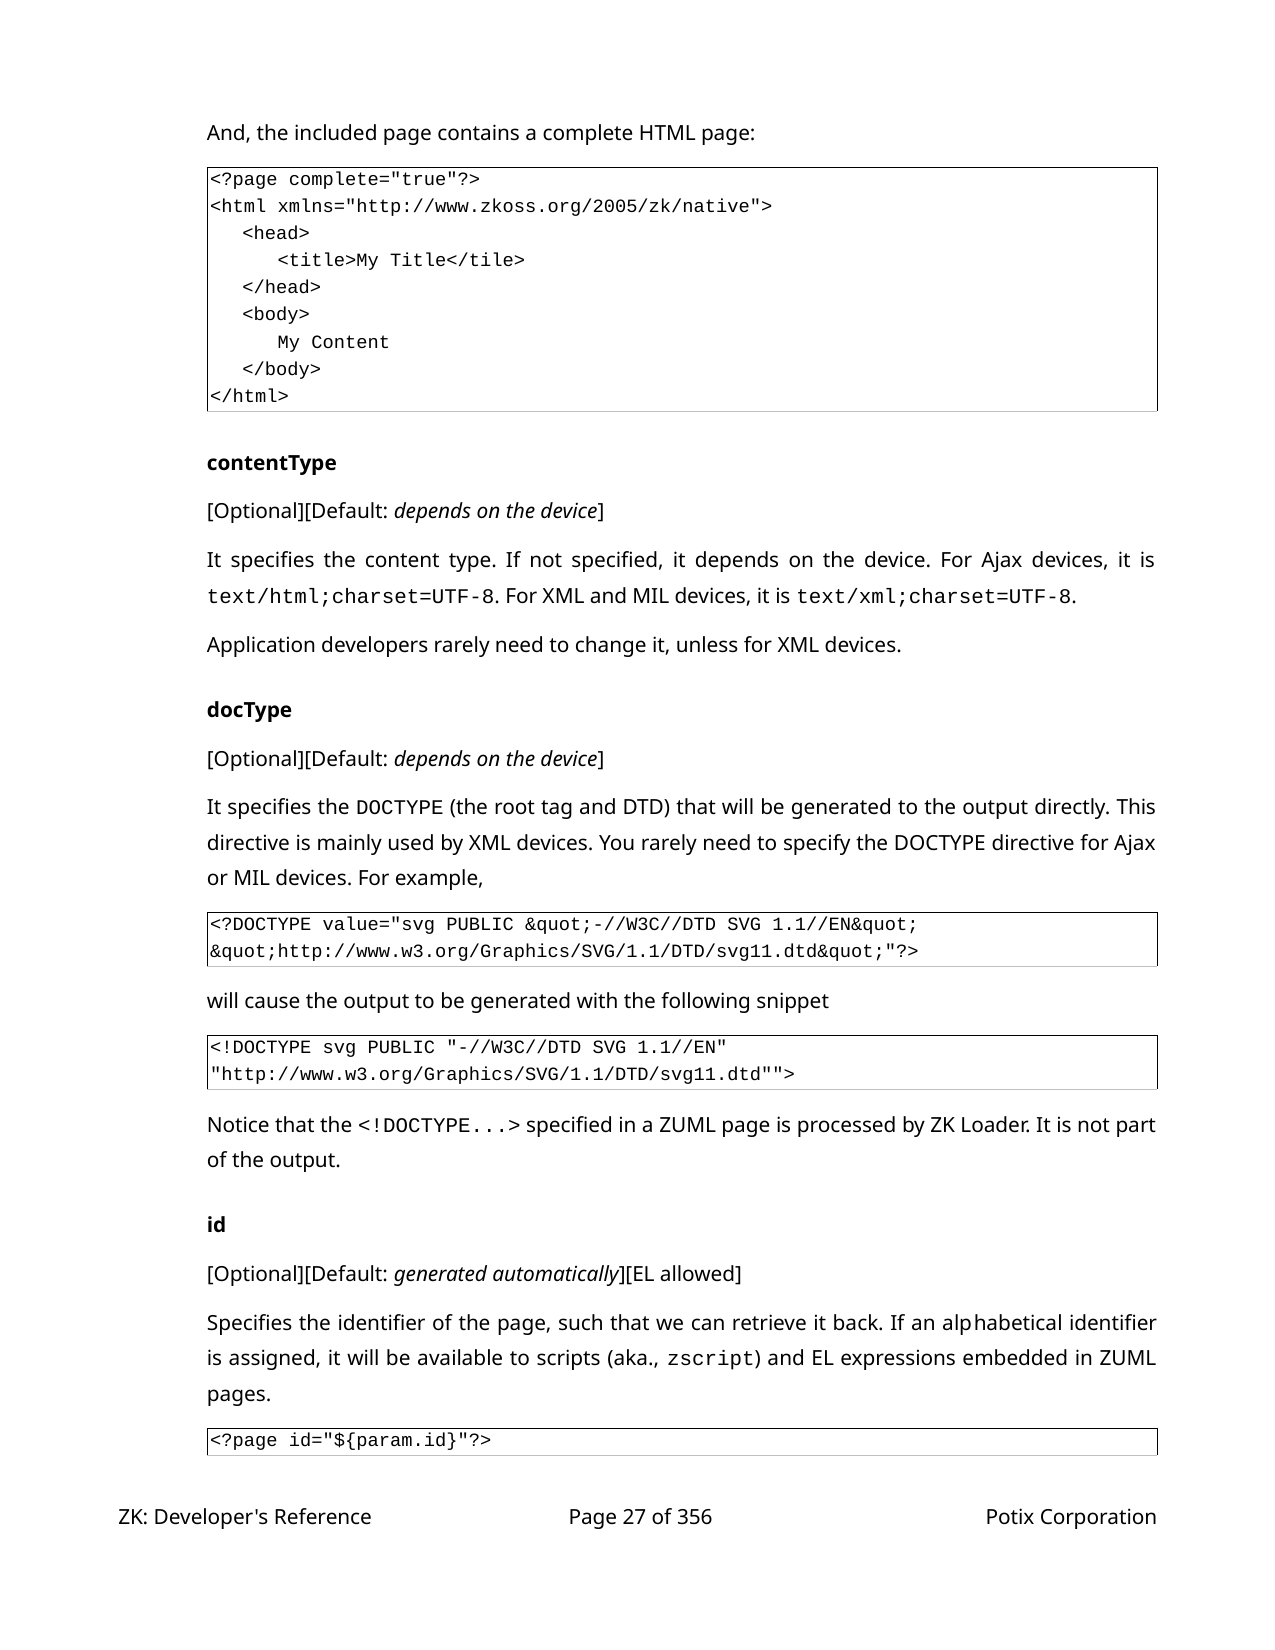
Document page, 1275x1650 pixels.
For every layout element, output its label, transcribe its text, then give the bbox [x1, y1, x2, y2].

text Specifies the identifier of the page, such that we can retrieve it back. If an alphabetical identifier is assigned, it will be available to scripts (aka., zscript) and EL expressions embedded in ZUML pages. [207, 1308, 1157, 1407]
text And, the included page contains a complete HTML page: [207, 118, 1157, 146]
subtitle contentType [207, 448, 1157, 476]
text </body> [208, 357, 1157, 381]
text Notice that the <!DOCTYPE...> specified in a ZUML page is processed by ZK Loader. It is not part of the output. [207, 1110, 1157, 1174]
text My Content [208, 329, 1157, 354]
text [Optional][Default: generated automatically][EL allowed] [207, 1259, 1157, 1287]
subtitle id [207, 1210, 1157, 1238]
text </html> [208, 384, 1157, 411]
text <html xmlns="http://www.zkoss.org/2005/zk/native"> <head> [208, 194, 1157, 245]
text <title>My Title</tile> [208, 248, 1157, 272]
text will cause the output to be generated with the following snippet [207, 987, 1157, 1015]
text <!DOCTYPE svg PUBLIC "-//W3C//DTD SVG 1.1//EN" "http://www.w3.org/Graphics/SVG/1.1/DTD/svg11.dtd""> [208, 1036, 1157, 1089]
text <body> [208, 302, 1157, 327]
text <?DOCTYPE value="svg PUBLIC &quot;-//W3C//DTD SVG 1.1//EN&quot; &quot;http://www.w3.org/Graphics/SVG/1.1/DTD/svg11.dtd&quot;"?> [208, 913, 1157, 966]
subtitle docType [207, 695, 1157, 723]
text Application developers rarely need to change it, unless for XML devices. [207, 630, 1157, 658]
text It specifies the DOCTYPE (the root tag and DTD) that will be generated to the output directly. This directive is mainly used by XML devices. You rarely need to specify the DOCTYPE directive for Ajax or MIL devices. For example, [207, 792, 1157, 891]
text [Optional][Default: depends on the device] [207, 497, 1157, 525]
text <?page id="${param.id}"?> [208, 1429, 1157, 1455]
text [Optional][Default: depends on the device] [207, 744, 1157, 772]
text <?page complete="true"?> [208, 168, 1157, 191]
text </head> [208, 275, 1157, 299]
text It specifies the content type. If not specified, it depends on the device. For Ajax devices, it is text/html;charset=UTF-8. For XML and MIL devices, it is text/xml;charset=UTF-8. [207, 546, 1157, 609]
